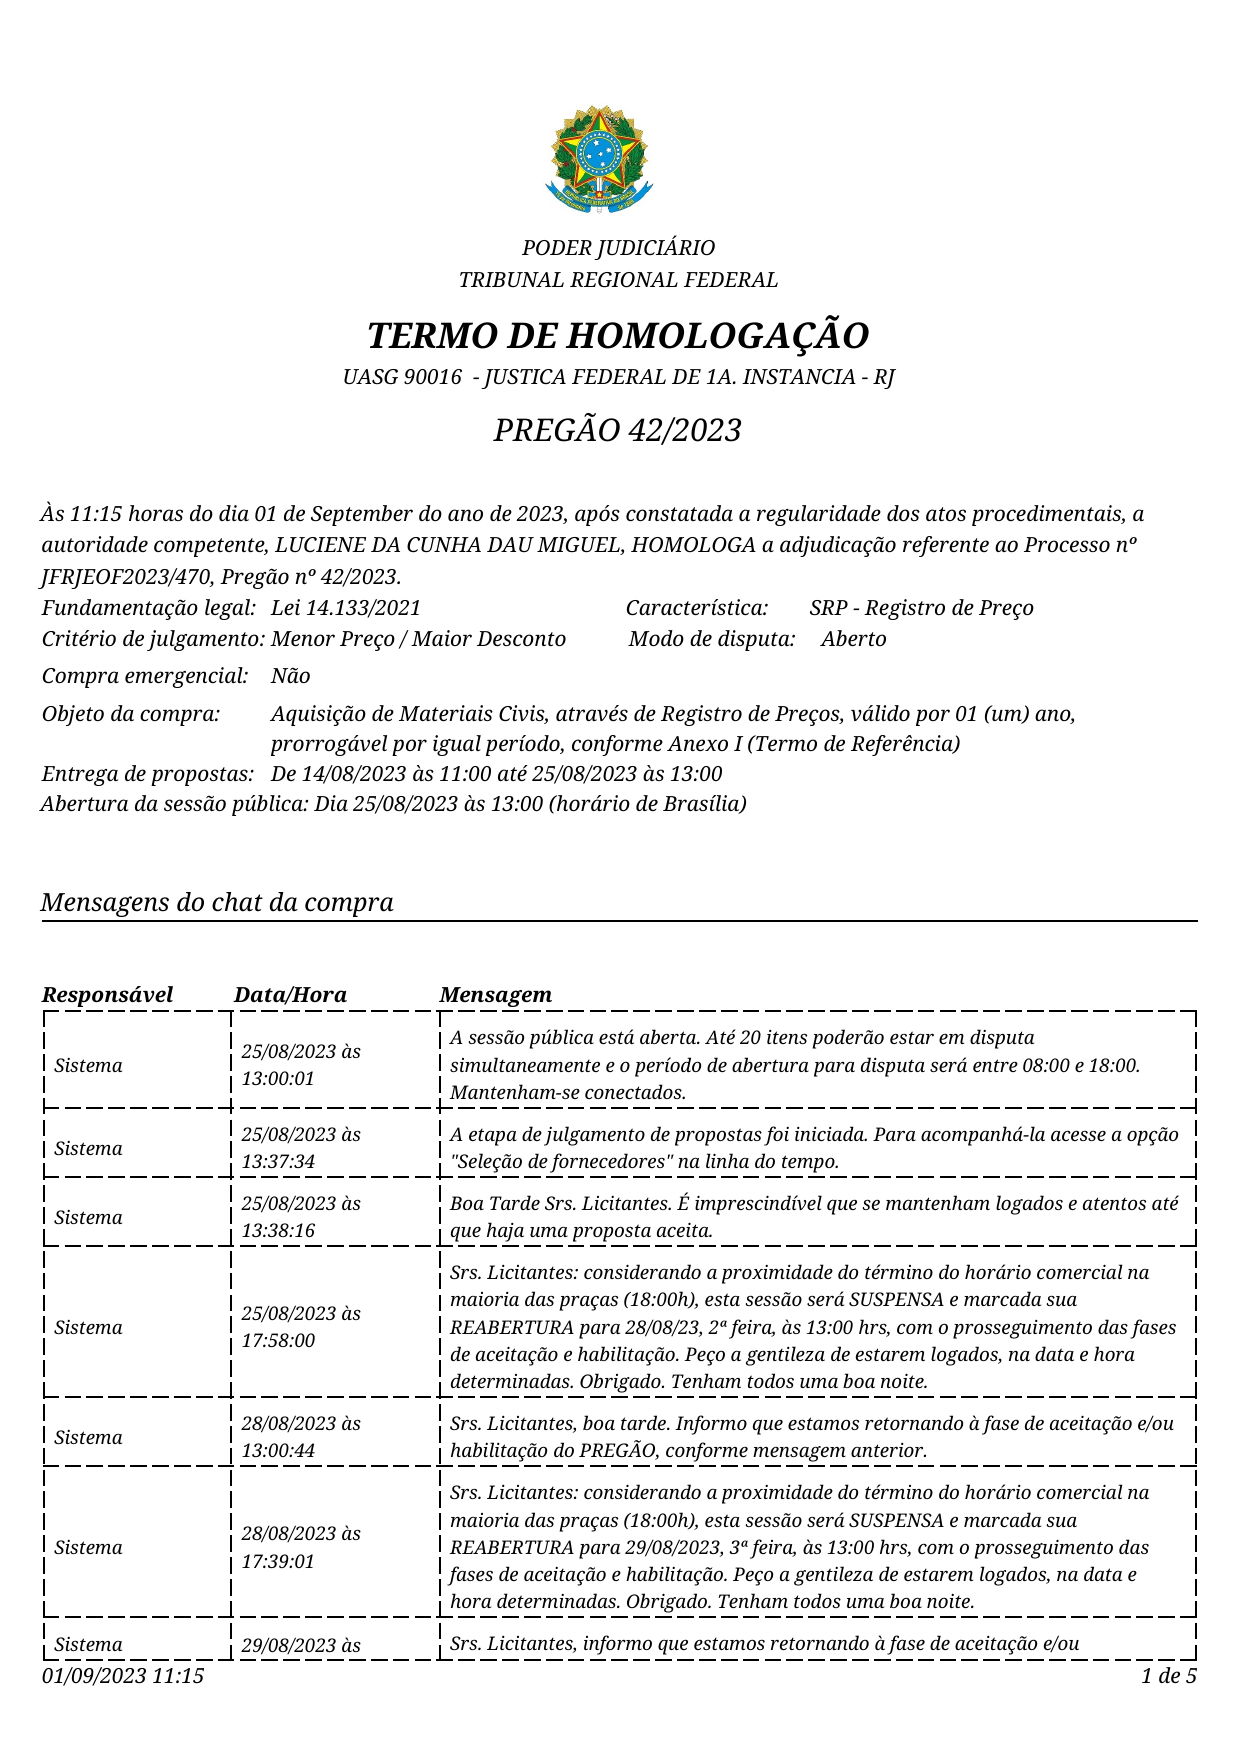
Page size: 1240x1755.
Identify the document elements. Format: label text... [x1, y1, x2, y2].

table_cell Srs. Licitantes, informo que estamos retornando à fase de aceitação e/ou [440, 1616, 1196, 1659]
table_cell Compra emergencial: [42, 661, 271, 699]
table_cell Boa Tarde Srs. Licitantes. É imprescindível que se mantenham logados e atentos até que haja uma proposta aceita. [440, 1176, 1196, 1245]
text TRIBUNAL REGIONAL FEDERAL [42, 265, 1198, 293]
table_cell Srs. Licitantes, boa tarde. Informo que estamos retornando à fase de aceitação e/ou habilitação do PREGÃO, conforme mensagem anterior. [440, 1396, 1196, 1465]
text Mensagens do chat da compra [40, 885, 1200, 919]
table_cell Sistema [44, 1245, 231, 1396]
table_cell Srs. Licitantes: considerando a proximidade do término do horário comercial na maioria das praças (18:00h), esta sessão será SUSPENSA e marcada sua REABERTURA para 29/08/2023, 3ª feira, às 13:00 hrs, com o prosseguimento das fases de aceitação e habilitação. Peço a gentileza de estarem logados, na data e hora determinadas. Obrigado. Tenham todos uma boa noite. [440, 1465, 1196, 1616]
text Às 11:15 horas do dia 01 de September do ano de 2023, após constatada a regularidade dos atos procedimentais, a autoridade competente, LUCIENE DA CUNHA DAU MIGUEL, HOMOLOGA a adjudicação referente ao Processo nº JFRJEOF2023/470, Pregão nº 42/2023. [40, 499, 1200, 590]
table_header Fundamentação legal: [42, 594, 271, 624]
text Responsável Data/Hora Mensagem [42, 980, 1200, 1008]
table_cell Sistema [44, 1107, 231, 1176]
table_cell Sistema [44, 1616, 231, 1659]
table_cell 25/08/2023 às 17:58:00 [231, 1245, 439, 1396]
table_cell 25/08/2023 às 13:37:34 [231, 1107, 439, 1176]
table_header A sessão pública está aberta. Até 20 itens poderão estar em disputa simultaneamente e o período de abertura para disputa será entre 08:00 e 18:00. Mantenham-se conectados. [440, 1010, 1196, 1107]
table_cell 25/08/2023 às 13:38:16 [231, 1176, 439, 1245]
table_header Sistema [44, 1010, 231, 1107]
table_cell Objeto da compra: [42, 699, 271, 759]
text PODER JUDICIÁRIO [42, 233, 1198, 261]
table_cell Srs. Licitantes: considerando a proximidade do término do horário comercial na maioria das praças (18:00h), esta sessão será SUSPENSA e marcada sua REABERTURA para 28/08/23, 2ª feira, às 13:00 hrs, com o prosseguimento das fases de aceitação e habilitação. Peço a gentileza de estarem logados, na data e hora determinadas. Obrigado. Tenham todos uma boa noite. [440, 1245, 1196, 1396]
table_cell Critério de julgamento: [42, 624, 271, 661]
table_cell Entrega de propostas: [42, 759, 271, 789]
table_cell Sistema [44, 1396, 231, 1465]
table_cell 28/08/2023 às 17:39:01 [231, 1465, 439, 1616]
subtitle PREGÃO 42/2023 [42, 408, 1198, 451]
table_cell Sistema [44, 1465, 231, 1616]
table_cell Menor Preço / Maior Desconto Modo de disputa: Aberto [271, 624, 1137, 661]
table_cell Aquisição de Materiais Civis, através de Registro de Preços, válido por 01 (um) ano, prorrogável por igual período, conforme Anexo I (Termo de Referência) [271, 699, 1137, 759]
text UASG 90016 - JUSTICA FEDERAL DE 1A. INSTANCIA - RJ [42, 362, 1198, 391]
subtitle TERMO DE HOMOLOGAÇÃO [42, 311, 1198, 359]
text Abertura da sessão pública: Dia 25/08/2023 às 13:00 (horário de Brasília) [40, 789, 1200, 818]
table_cell Sistema [44, 1176, 231, 1245]
table_header 25/08/2023 às 13:00:01 [231, 1010, 439, 1107]
table_cell A etapa de julgamento de propostas foi iniciada. Para acompanhá-la acesse a opção "Seleção de fornecedores" na linha do tempo. [440, 1107, 1196, 1176]
table_cell Não [271, 661, 1137, 699]
table_header Lei 14.133/2021 Característica: SRP - Registro de Preço [271, 594, 1137, 624]
table_cell 28/08/2023 às 13:00:44 [231, 1396, 439, 1465]
table_cell 29/08/2023 às [231, 1616, 439, 1659]
table_cell De 14/08/2023 às 11:00 até 25/08/2023 às 13:00 [271, 759, 1137, 789]
